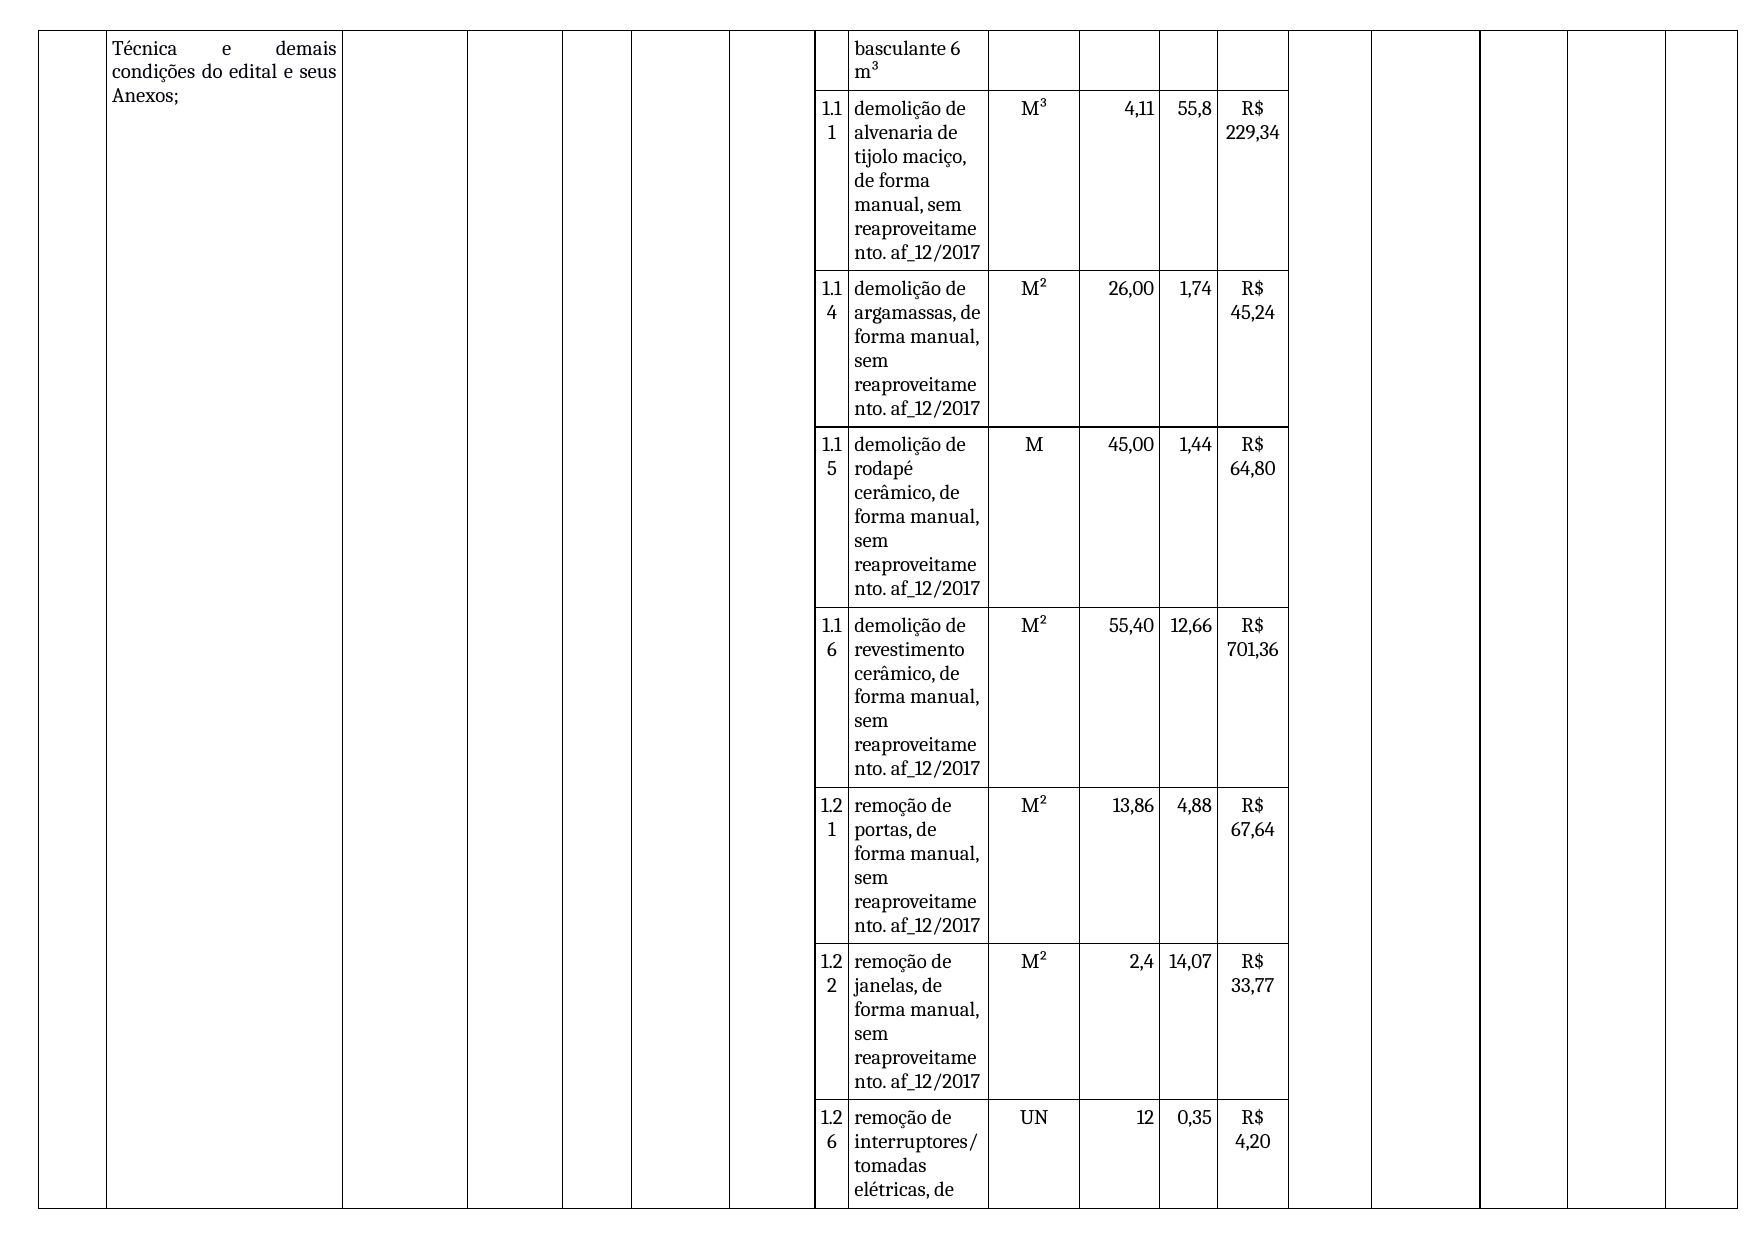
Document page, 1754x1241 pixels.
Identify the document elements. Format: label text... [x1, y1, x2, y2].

table_cell remoção de interruptores/tomadas elétricas, de [849, 1100, 988, 1208]
table_cell R$ 33,77 [1218, 944, 1288, 1099]
table_cell demolição de rodapé cerâmico, de forma manual, sem reaproveitamento. af_12/2017 [849, 428, 988, 607]
table_cell 4,88 [1160, 788, 1217, 943]
table_cell [1568, 31, 1665, 1208]
table_cell 55,40 [1080, 608, 1159, 787]
table_cell 12,66 [1160, 608, 1217, 787]
table_cell [1160, 31, 1217, 90]
table_cell [343, 31, 467, 1208]
table_cell R$ 229,34 [1218, 91, 1288, 270]
table_cell [1481, 31, 1567, 1208]
table_cell 1.22 [816, 944, 848, 1099]
table_cell 1,44 [1160, 428, 1217, 607]
table_cell R$ 701,36 [1218, 608, 1288, 787]
table_cell 0,35 [1160, 1100, 1217, 1208]
table_cell 26,00 [1080, 271, 1159, 426]
table_cell UN [989, 1100, 1079, 1208]
table_cell 1.16 [816, 608, 848, 787]
table_cell 12 [1080, 1100, 1159, 1208]
table_cell 1.15 [816, 428, 848, 607]
table_cell M² [989, 788, 1079, 943]
table_cell 45,00 [1080, 428, 1159, 607]
table_cell [1289, 31, 1371, 1208]
table_cell remoção de portas, de forma manual, sem reaproveitamento. af_12/2017 [849, 788, 988, 943]
table_cell 2,4 [1080, 944, 1159, 1099]
table_cell M² [989, 271, 1079, 426]
table_cell remoção de janelas, de forma manual, sem reaproveitamento. af_12/2017 [849, 944, 988, 1099]
table_cell [39, 31, 106, 1208]
table_cell R$ 67,64 [1218, 788, 1288, 943]
table_cell 55,8 [1160, 91, 1217, 270]
table_cell 1,74 [1160, 271, 1217, 426]
table_cell [1218, 31, 1288, 90]
table_cell M³ [989, 91, 1079, 270]
table_cell [730, 31, 814, 1208]
table_cell R$ 4,20 [1218, 1100, 1288, 1208]
table_cell [816, 31, 848, 90]
table_cell 1.21 [816, 788, 848, 943]
table_cell demolição de revestimento cerâmico, de forma manual, sem reaproveitamento. af_12/2017 [849, 608, 988, 787]
table_cell M² [989, 944, 1079, 1099]
table_cell [1666, 31, 1737, 1208]
table_cell [1372, 31, 1479, 1208]
table_cell Técnica e demais condições do edital e seus Anexos; [107, 31, 342, 1208]
table_cell basculante 6 m³ [849, 31, 988, 90]
table_cell [1080, 31, 1159, 90]
table_cell 1.14 [816, 271, 848, 426]
table_cell 1.11 [816, 91, 848, 270]
table_cell R$ 45,24 [1218, 271, 1288, 426]
table_cell demolição de alvenaria de tijolo maciço, de forma manual, sem reaproveitamento. af_12/2017 [849, 91, 988, 270]
table_cell 4,11 [1080, 91, 1159, 270]
table_cell [563, 31, 631, 1208]
table_cell 1.26 [816, 1100, 848, 1208]
table_cell 13,86 [1080, 788, 1159, 943]
table_cell M² [989, 608, 1079, 787]
table_cell R$ 64,80 [1218, 428, 1288, 607]
table_cell [632, 31, 729, 1208]
table_cell demolição de argamassas, de forma manual, sem reaproveitamento. af_12/2017 [849, 271, 988, 426]
table_cell M [989, 428, 1079, 607]
table_cell [468, 31, 562, 1208]
table_cell 14,07 [1160, 944, 1217, 1099]
table_cell [989, 31, 1079, 90]
